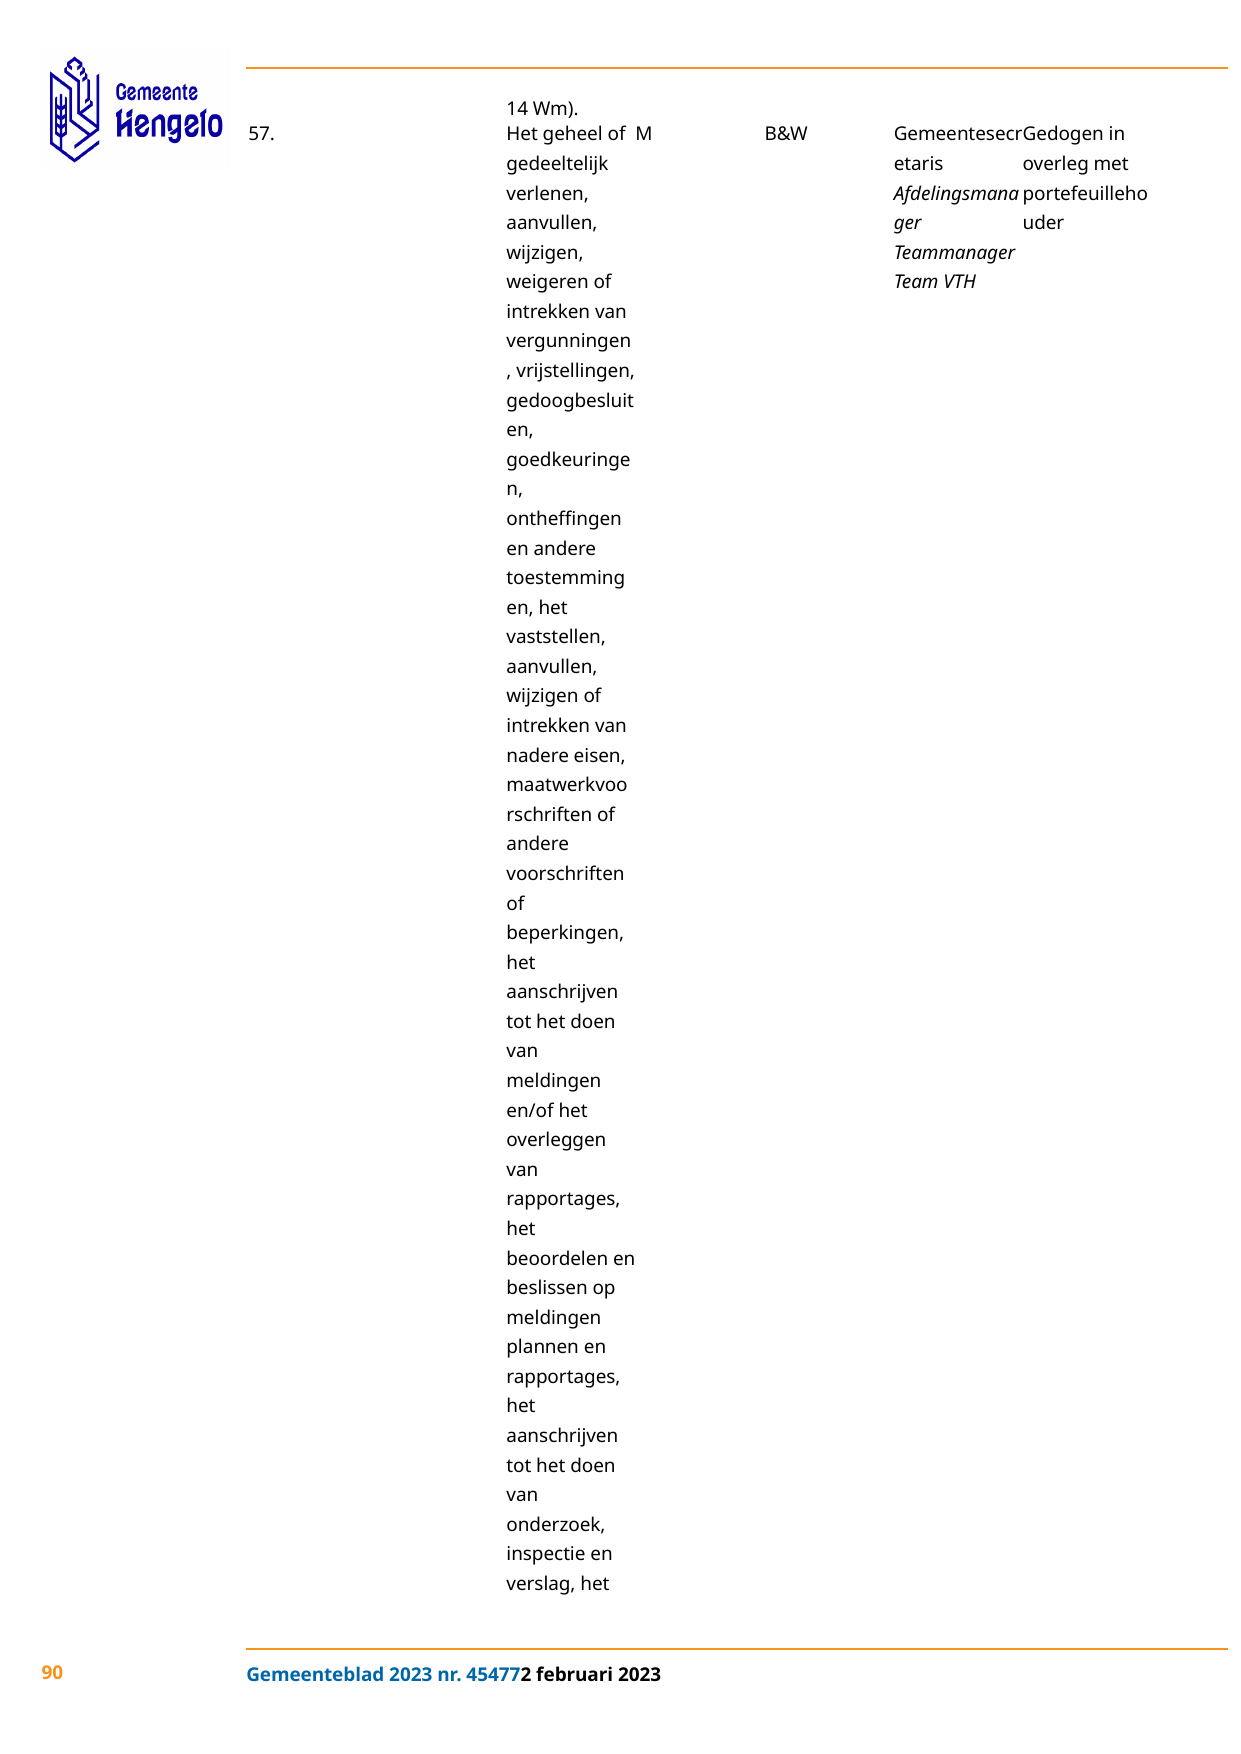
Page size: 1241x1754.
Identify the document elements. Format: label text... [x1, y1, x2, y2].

table_cell 57. [248, 121, 506, 1596]
table_cell Het geheel of gedeeltelijk verlenen, aanvullen, wijzigen, weigeren of intrekken van vergunningen, vrijstellingen, gedoogbesluiten, goedkeuringen, ontheffingen en andere toestemmingen, het vaststellen, aanvullen, wijzigen of intrekken van nadere eisen, maatwerkvoorschriften of andere voorschriften of beperkingen, het aanschrijven tot het doen van meldingen en/of het overleggen van rapportages, het beoordelen en beslissen op meldingen plannen en rapportages, het aanschrijven tot het doen van onderzoek, inspectie en verslag, het [506, 121, 635, 1596]
table_cell [1023, 95, 1152, 121]
table_cell [248, 95, 506, 121]
table_cell Gemeentesecretaris Afdelingsmanager Teammanager Team VTH [894, 121, 1022, 1596]
table_cell B&W [764, 121, 893, 1596]
table_cell M [635, 121, 764, 1596]
table_cell Gedogen in overleg met portefeuillehouder [1023, 121, 1152, 1596]
table_cell [894, 95, 1022, 121]
table_cell 14 Wm). [506, 95, 635, 121]
table_cell [764, 95, 893, 121]
table_cell [635, 95, 764, 121]
picture [41, 47, 231, 172]
